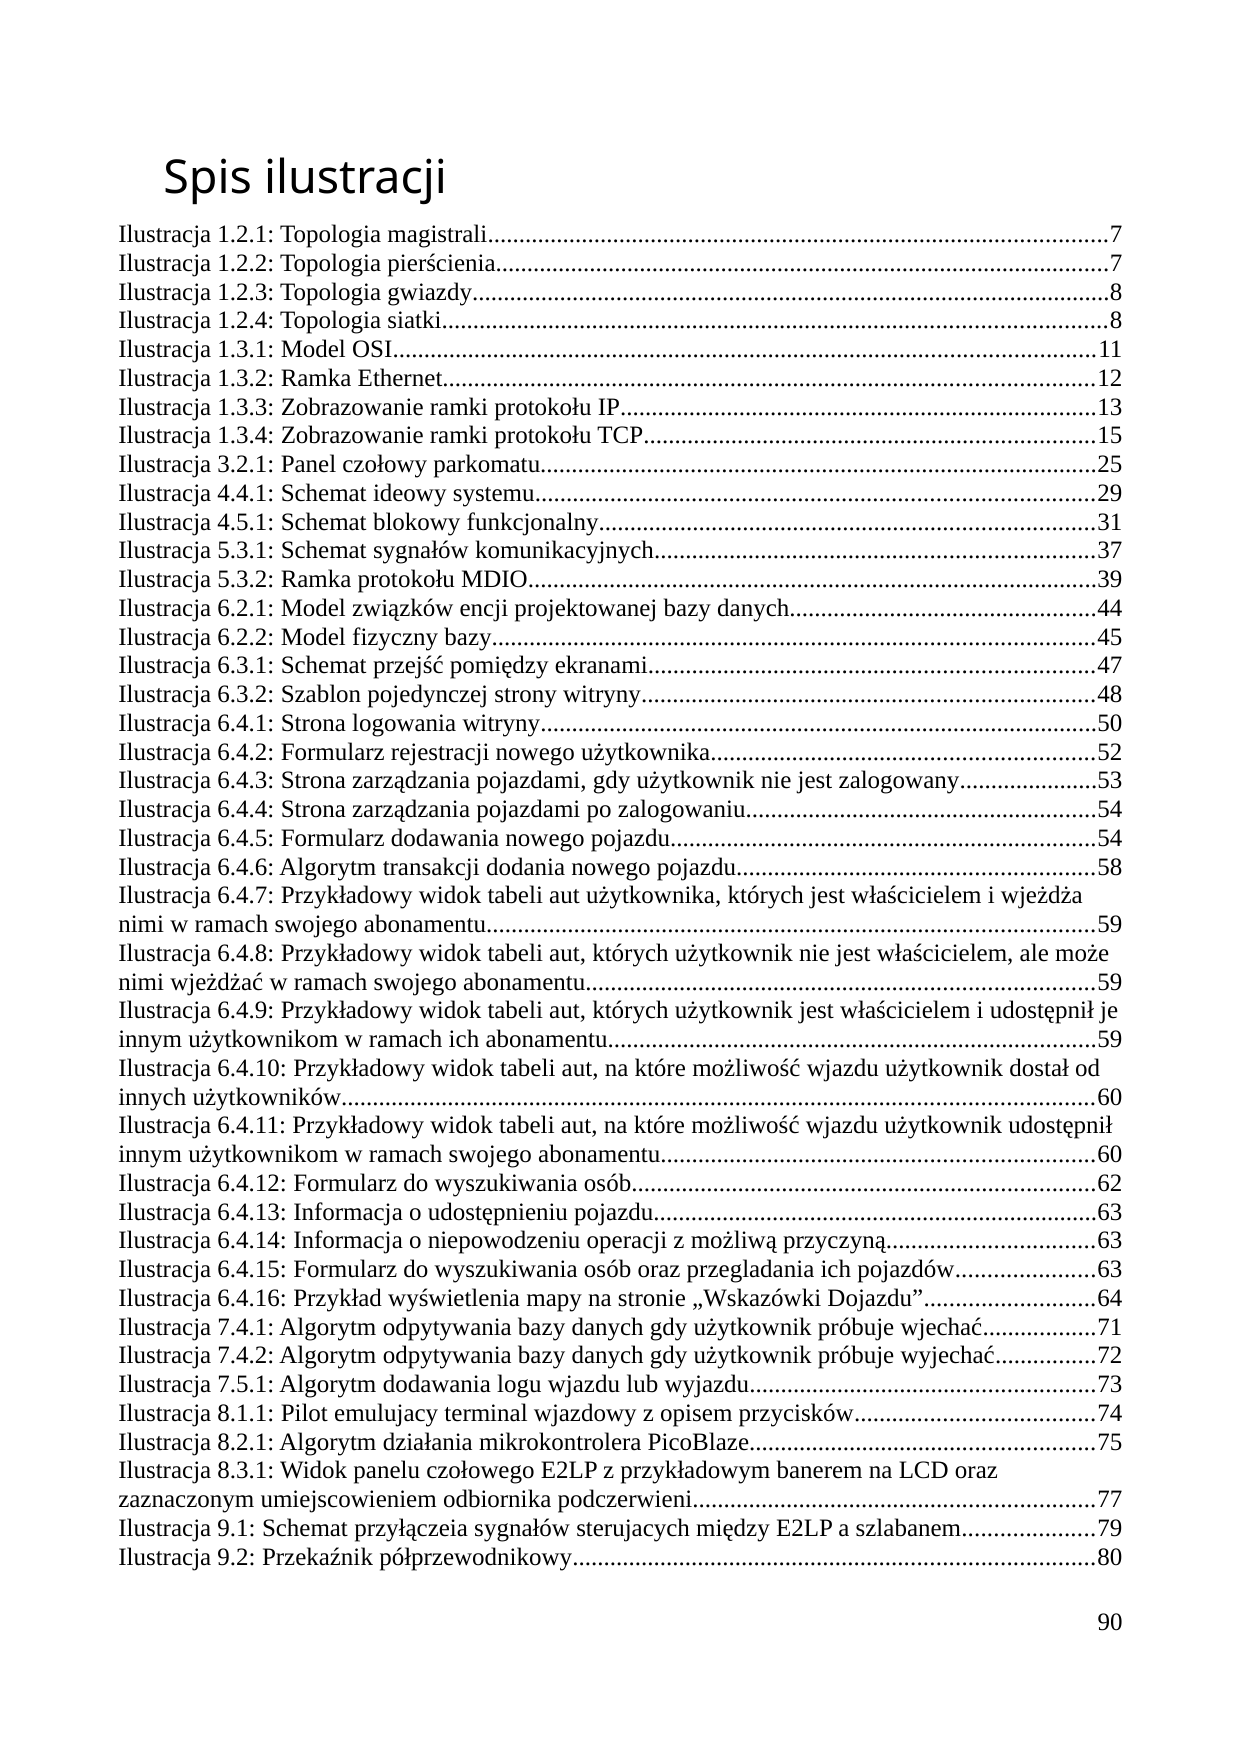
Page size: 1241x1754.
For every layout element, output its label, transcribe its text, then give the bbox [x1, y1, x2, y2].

text Ilustracja 6.4.12: Formularz do wyszukiwania osób 62 [118, 1168, 1122, 1197]
text Ilustracja 6.2.2: Model fizyczny bazy 45 [118, 622, 1122, 650]
text Ilustracja 6.2.1: Model związków encji projektowanej bazy danych 44 [118, 593, 1122, 622]
text Ilustracja 6.4.14: Informacja o niepowodzeniu operacji z możliwą przyczyną 63 [118, 1225, 1122, 1254]
text Ilustracja 8.1.1: Pilot emulujacy terminal wjazdowy z opisem przycisków 74 [118, 1398, 1122, 1427]
text Ilustracja 1.3.1: Model OSI 11 [118, 334, 1122, 363]
text Ilustracja 4.4.1: Schemat ideowy systemu 29 [118, 478, 1122, 507]
text Ilustracja 6.4.10: Przykładowy widok tabeli aut, na które możliwość wjazdu użytkownik dostał od innych użytkowników 60 [118, 1053, 1122, 1110]
text Ilustracja 1.3.4: Zobrazowanie ramki protokołu TCP 15 [118, 420, 1122, 449]
text Ilustracja 6.4.2: Formularz rejestracji nowego użytkownika 52 [118, 737, 1122, 765]
text Ilustracja 1.3.2: Ramka Ethernet 12 [118, 363, 1122, 392]
text Ilustracja 6.3.2: Szablon pojedynczej strony witryny 48 [118, 679, 1122, 708]
text Ilustracja 6.4.1: Strona logowania witryny 50 [118, 708, 1122, 737]
text Ilustracja 5.3.1: Schemat sygnałów komunikacyjnych 37 [118, 535, 1122, 564]
text Ilustracja 6.4.6: Algorytm transakcji dodania nowego pojazdu 58 [118, 852, 1122, 880]
text Ilustracja 1.2.4: Topologia siatki 8 [118, 305, 1122, 334]
text Ilustracja 8.2.1: Algorytm działania mikrokontrolera PicoBlaze 75 [118, 1427, 1122, 1455]
text Ilustracja 1.2.1: Topologia magistrali 7 [118, 219, 1122, 248]
text Ilustracja 6.4.8: Przykładowy widok tabeli aut, których użytkownik nie jest właścicielem, ale może nimi wjeżdżać w ramach swojego abonamentu 59 [118, 938, 1122, 995]
text Ilustracja 5.3.2: Ramka protokołu MDIO 39 [118, 564, 1122, 593]
text Ilustracja 9.2: Przekaźnik półprzewodnikowy 80 [118, 1542, 1122, 1570]
text Ilustracja 8.3.1: Widok panelu czołowego E2LP z przykładowym banerem na LCD oraz zaznaczonym umiejscowieniem odbiornika podczerwieni 77 [118, 1455, 1122, 1513]
text Ilustracja 6.4.3: Strona zarządzania pojazdami, gdy użytkownik nie jest zalogowany 53 [118, 765, 1122, 794]
text Ilustracja 6.4.11: Przykładowy widok tabeli aut, na które możliwość wjazdu użytkownik udostępnił innym użytkownikom w ramach swojego abonamentu 60 [118, 1110, 1122, 1168]
text Ilustracja 6.4.4: Strona zarządzania pojazdami po zalogowaniu 54 [118, 794, 1122, 823]
text Ilustracja 7.5.1: Algorytm dodawania logu wjazdu lub wyjazdu 73 [118, 1369, 1122, 1398]
text Ilustracja 6.4.9: Przykładowy widok tabeli aut, których użytkownik jest właścicielem i udostępnił je innym użytkownikom w ramach ich abonamentu 59 [118, 995, 1122, 1053]
text Ilustracja 1.2.3: Topologia gwiazdy 8 [118, 277, 1122, 305]
text Ilustracja 6.3.1: Schemat przejść pomiędzy ekranami 47 [118, 650, 1122, 679]
text Ilustracja 6.4.7: Przykładowy widok tabeli aut użytkownika, których jest właścicielem i wjeżdża nimi w ramach swojego abonamentu 59 [118, 880, 1122, 938]
text Ilustracja 6.4.5: Formularz dodawania nowego pojazdu 54 [118, 823, 1122, 852]
text Ilustracja 7.4.2: Algorytm odpytywania bazy danych gdy użytkownik próbuje wyjechać 72 [118, 1340, 1122, 1369]
text Ilustracja 9.1: Schemat przyłączeia sygnałów sterujacych między E2LP a szlabanem 79 [118, 1513, 1122, 1542]
text Ilustracja 6.4.13: Informacja o udostępnieniu pojazdu 63 [118, 1197, 1122, 1225]
text Ilustracja 7.4.1: Algorytm odpytywania bazy danych gdy użytkownik próbuje wjechać 71 [118, 1312, 1122, 1340]
subtitle Spis ilustracji [118, 143, 1122, 207]
text Ilustracja 6.4.15: Formularz do wyszukiwania osób oraz przegladania ich pojazdów 63 [118, 1254, 1122, 1283]
text Ilustracja 4.5.1: Schemat blokowy funkcjonalny 31 [118, 507, 1122, 535]
text Ilustracja 1.3.3: Zobrazowanie ramki protokołu IP 13 [118, 392, 1122, 420]
text Ilustracja 6.4.16: Przykład wyświetlenia mapy na stronie „Wskazówki Dojazdu” 64 [118, 1283, 1122, 1312]
text Ilustracja 1.2.2: Topologia pierścienia 7 [118, 248, 1122, 277]
text Ilustracja 3.2.1: Panel czołowy parkomatu 25 [118, 449, 1122, 478]
